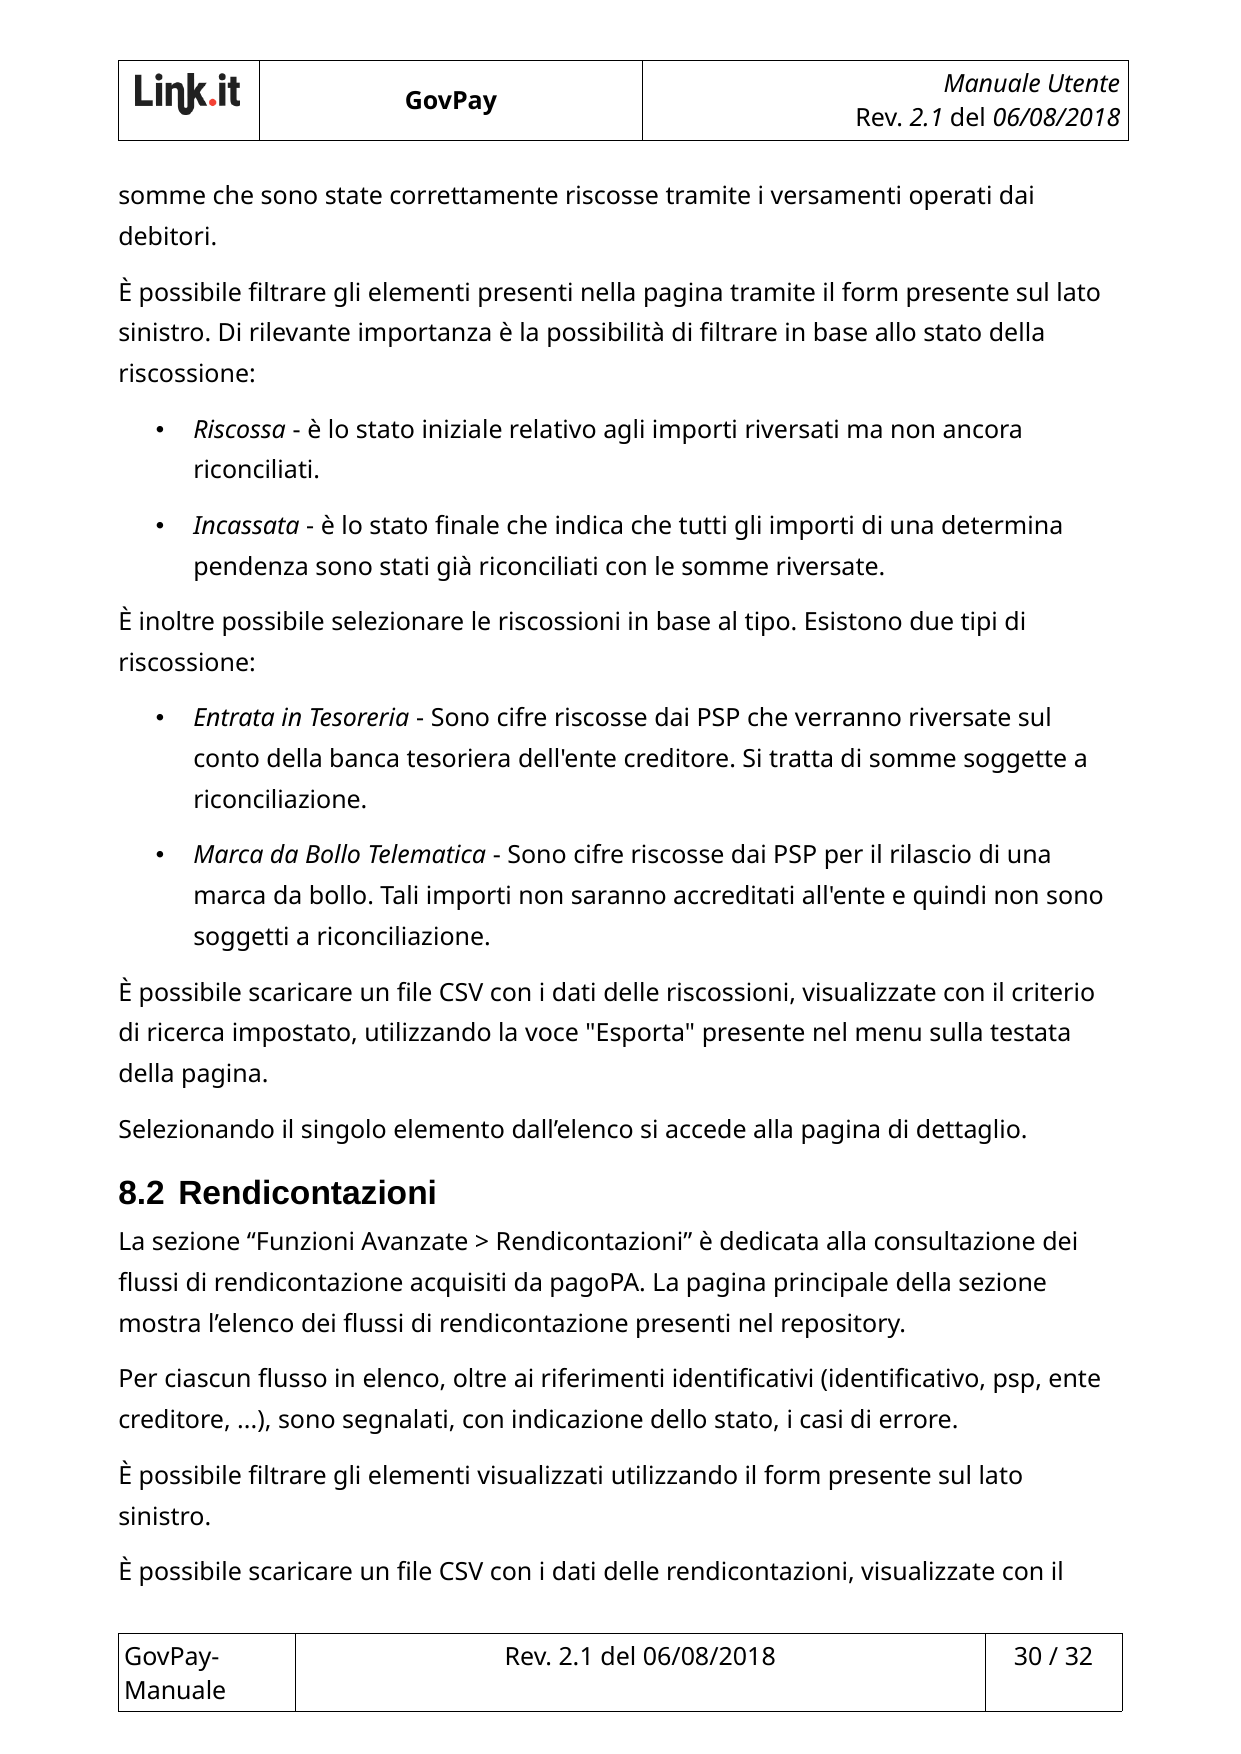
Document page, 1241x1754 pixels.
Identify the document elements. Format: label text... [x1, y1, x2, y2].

picture [123, 65, 254, 119]
list Entrata in Tesoreria - Sono cifre riscosse dai PSP che verranno riversate sul conto della banca tesoriera dell'ente creditore. Si tratta di somme soggette a riconciliazione. [156, 700, 1122, 816]
text somme che sono state correttamente riscosse tramite i versamenti operati dai debitori. [118, 178, 1122, 253]
text È possibile filtrare gli elementi visualizzati utilizzando il form presente sul lato sinistro. [118, 1457, 1122, 1532]
list Marca da Bollo Telematica - Sono cifre riscosse dai PSP per il rilascio di una marca da bollo. Tali importi non saranno accreditati all'ente e quindi non sono soggetti a riconciliazione. [156, 837, 1122, 953]
text È possibile scaricare un file CSV con i dati delle rendicontazioni, visualizzate con il [118, 1554, 1122, 1588]
text Selezionando il singolo elemento dall’elenco si accede alla pagina di dettaglio. [118, 1111, 1122, 1145]
list Riscossa - è lo stato iniziale relativo agli importi riversati ma non ancora riconciliati. [156, 411, 1122, 486]
subtitle Rendicontazioni [118, 1173, 1122, 1212]
text È inoltre possibile selezionare le riscossioni in base al tipo. Esistono due tipi di riscossione: [118, 604, 1122, 679]
text È possibile filtrare gli elementi presenti nella pagina tramite il form presente sul lato sinistro. Di rilevante importanza è la possibilità di filtrare in base allo stato della riscossione: [118, 274, 1122, 390]
list Incassata - è lo stato finale che indica che tutti gli importi di una determina pendenza sono stati già riconciliati con le somme riversate. [156, 507, 1122, 582]
text Per ciascun flusso in elenco, oltre ai riferimenti identificativi (identificativo, psp, ente creditore, ...), sono segnalati, con indicazione dello stato, i casi di errore. [118, 1361, 1122, 1436]
text È possibile scaricare un file CSV con i dati delle riscossioni, visualizzate con il criterio di ricerca impostato, utilizzando la voce "Esporta" presente nel menu sulla testata della pagina. [118, 974, 1122, 1090]
text La sezione “Funzioni Avanzate > Rendicontazioni” è dedicata alla consultazione dei flussi di rendicontazione acquisiti da pagoPA. La pagina principale della sezione mostra l’elenco dei flussi di rendicontazione presenti nel repository. [118, 1224, 1122, 1340]
